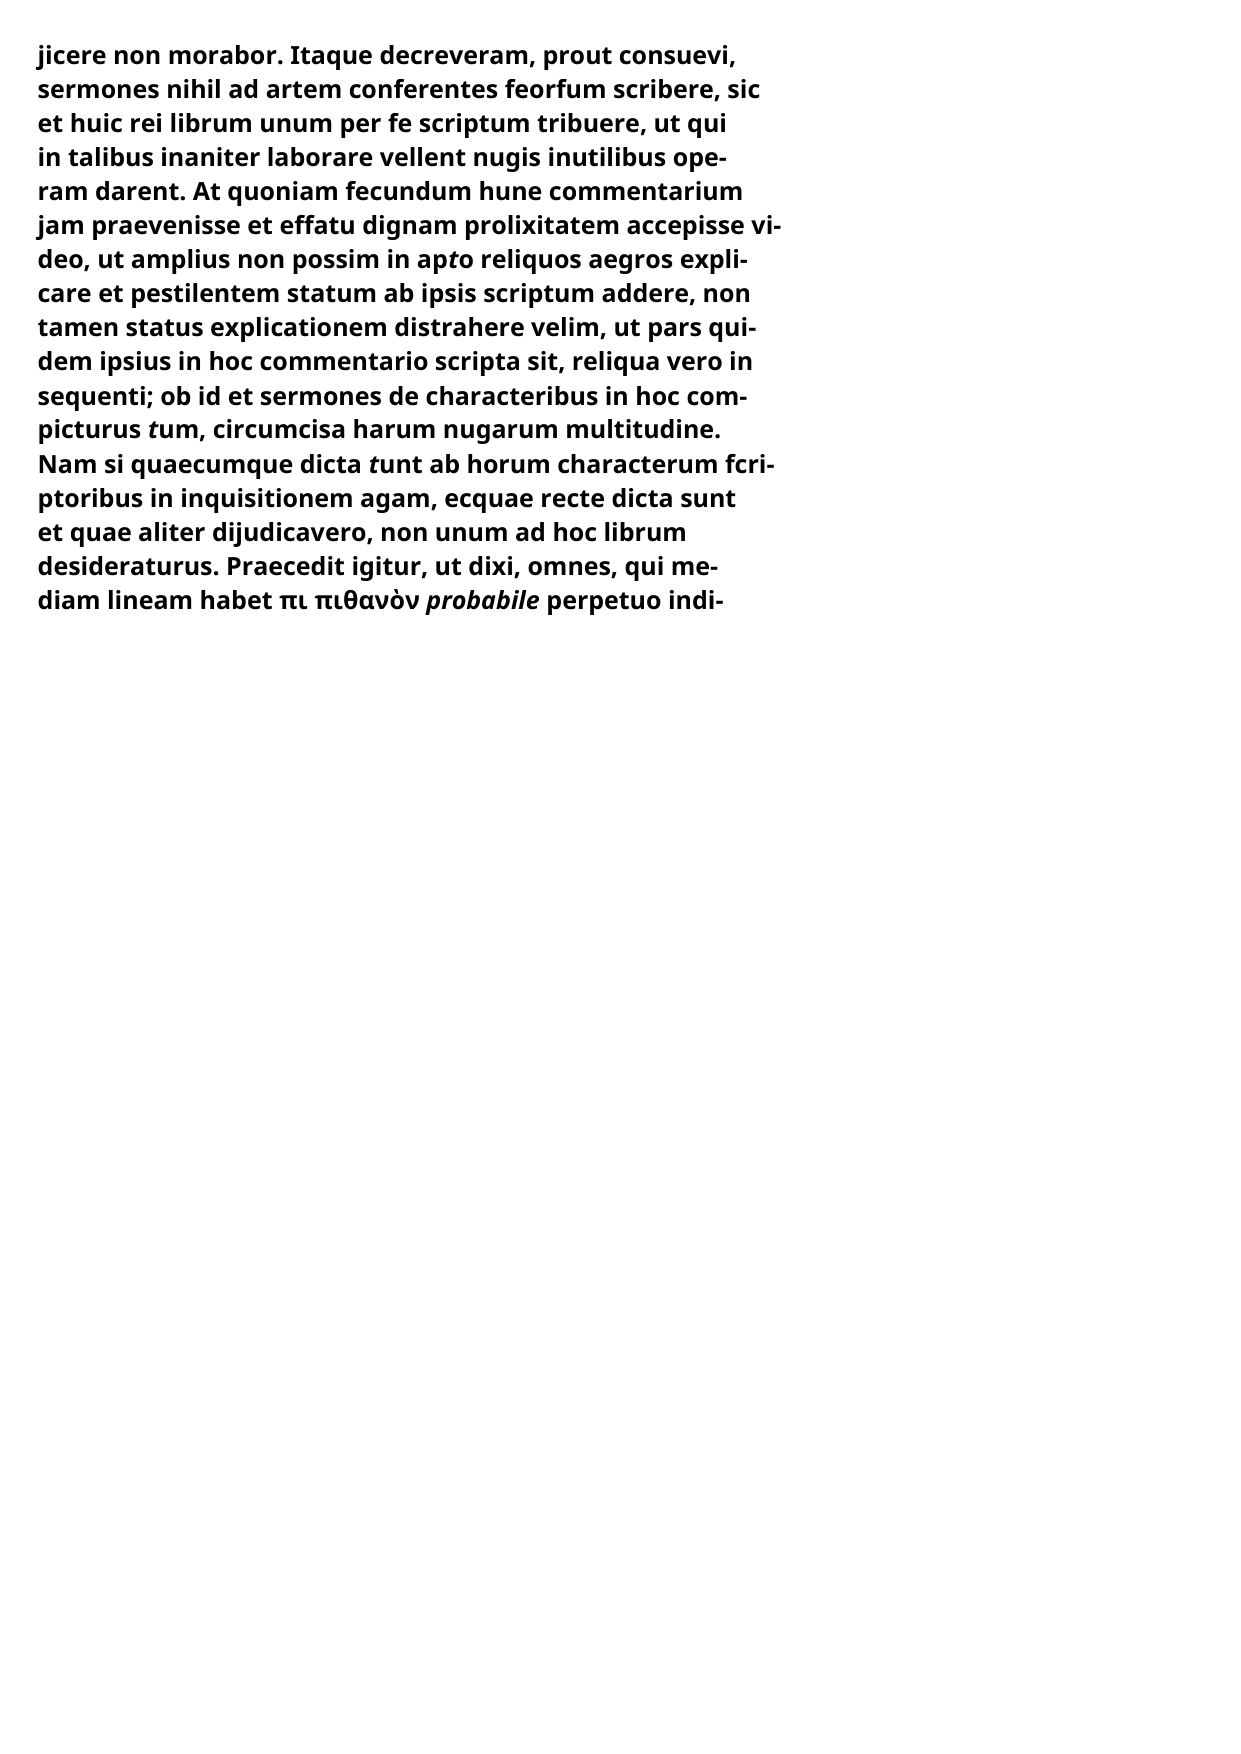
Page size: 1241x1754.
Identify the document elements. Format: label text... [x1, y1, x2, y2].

text jicere non morabor. Itaque decreveram, prout consuevi, sermones nihil ad artem conferentes feorfum scribere, sic et huic rei librum unum per fe scriptum tribuere, ut qui in talibus inaniter laborare vellent nugis inutilibus ope- ram darent. At quoniam fecundum hune commentarium jam praevenisse et effatu dignam prolixitatem accepisse vi- deo, ut amplius non possim in apto reliquos aegros expli- care et pestilentem statum ab ipsis scriptum addere, non tamen status explicationem distrahere velim, ut pars qui- dem ipsius in hoc commentario scripta sit, reliqua vero in sequenti; ob id et sermones de characteribus in hoc com- picturus tum, circumcisa harum nugarum multitudine. Nam si quaecumque dicta tunt ab horum characterum fcri- ptoribus in inquisitionem agam, ecquae recte dicta sunt et quae aliter dijudicavero, non unum ad hoc librum desideraturus. Praecedit igitur, ut dixi, omnes, qui me- diam lineam habet πι πιθανὸν probabile perpetuo indi- [37, 37, 1203, 617]
